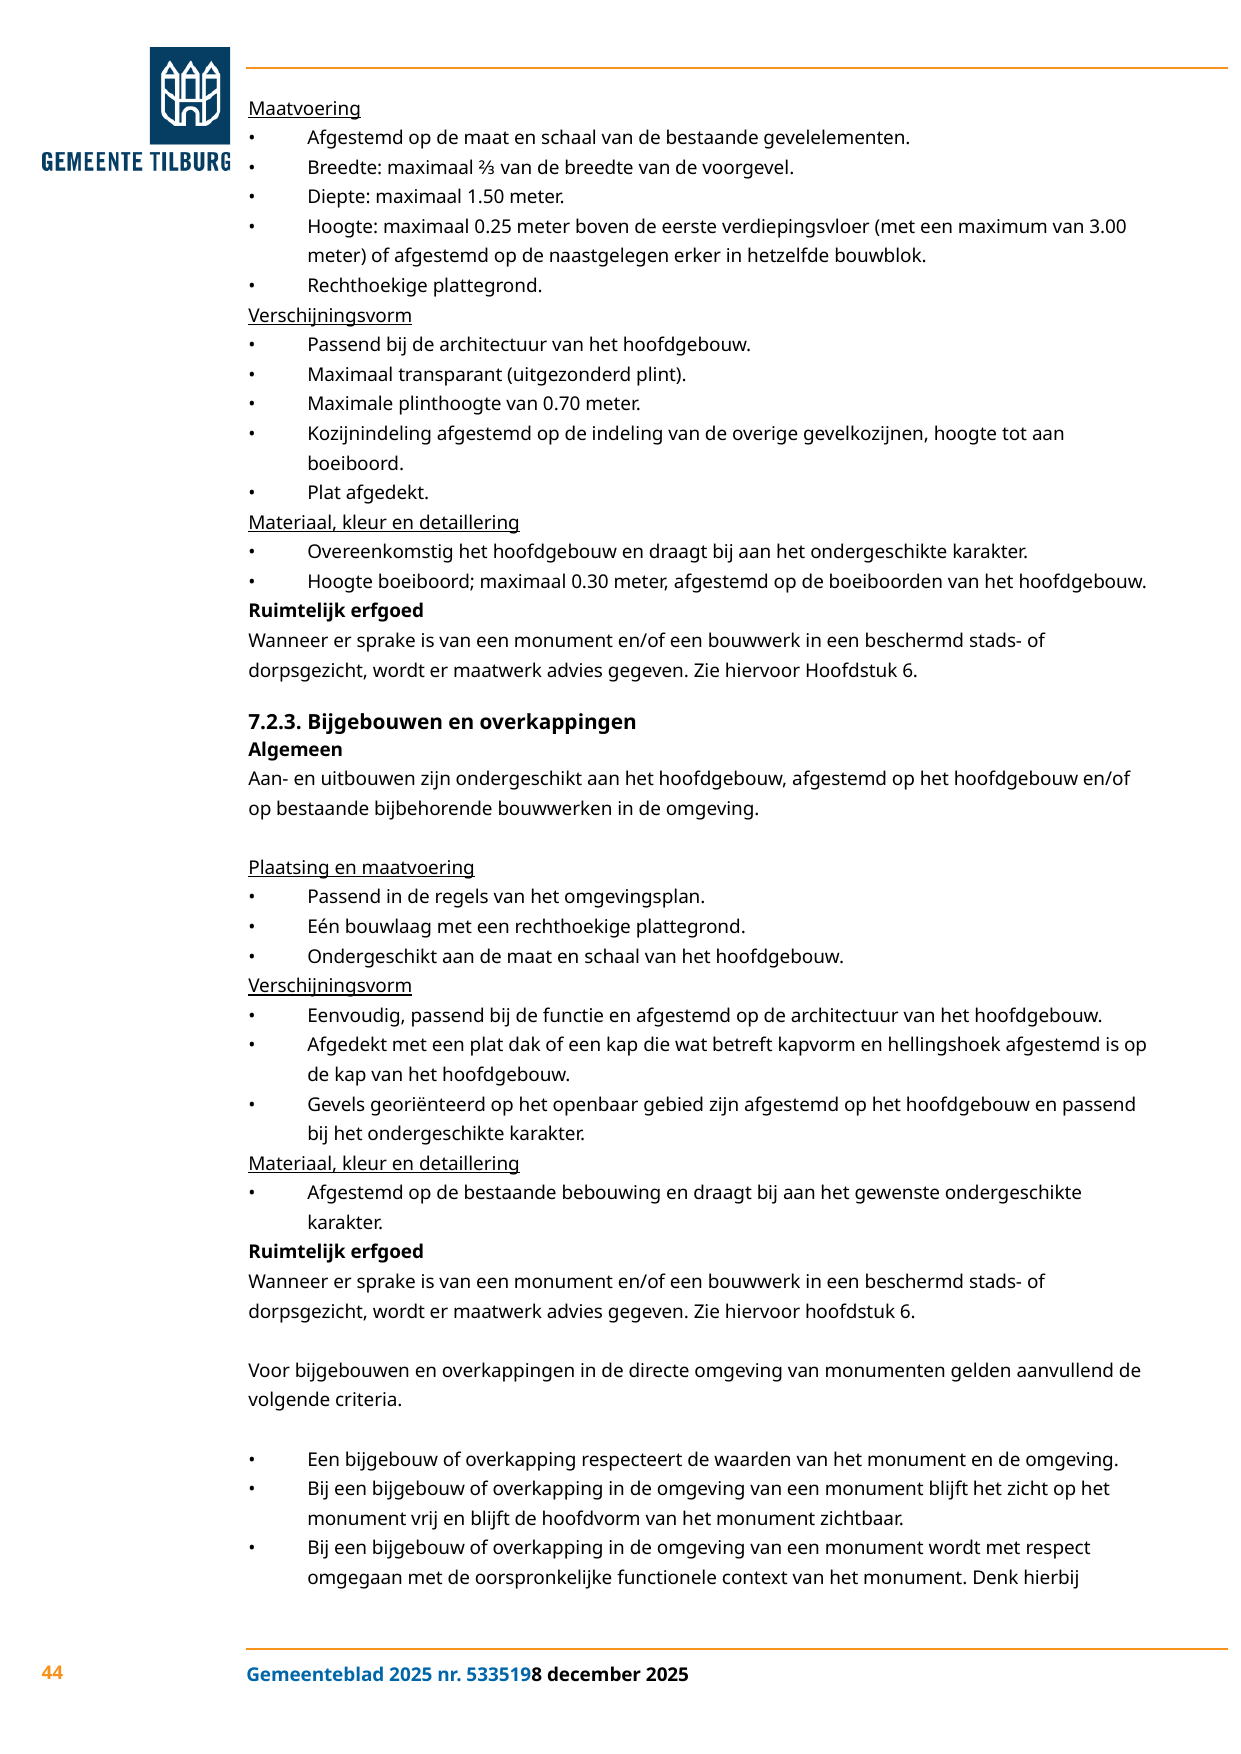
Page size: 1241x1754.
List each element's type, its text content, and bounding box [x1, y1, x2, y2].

list Maximaal transparant (uitgezonderd plint). [248, 361, 1152, 387]
text Ruimtelijk erfgoed [248, 598, 1152, 623]
list Kozijnindeling afgestemd op de indeling van de overige gevelkozijnen, hoogte tot aan boeiboord. [248, 420, 1152, 476]
list Passend bij de architectuur van het hoofdgebouw. [248, 331, 1152, 357]
list Een bijgebouw of overkapping respecteert de waarden van het monument en de omgeving. [248, 1446, 1152, 1471]
list Bij een bijgebouw of overkapping in de omgeving van een monument wordt met respect omgegaan met de oorspronkelijke functionele context van het monument. Denk hierbij [248, 1534, 1152, 1590]
list Afgestemd op de maat en schaal van de bestaande gevelelementen. [248, 124, 1152, 150]
text Maatvoering [248, 95, 1152, 121]
list Overeenkomstig het hoofdgebouw en draagt bij aan het ondergeschikte karakter. [248, 538, 1152, 564]
list Diepte: maximaal 1.50 meter. [248, 183, 1152, 209]
text Verschijningsvorm [248, 302, 1152, 328]
list Eén bouwlaag met een rechthoekige plattegrond. [248, 913, 1152, 939]
list Hoogte: maximaal 0.25 meter boven de eerste verdiepingsvloer (met een maximum van 3.00 meter) of afgestemd op de naastgelegen erker in hetzelfde bouwblok. [248, 213, 1152, 268]
list Maximale plinthoogte van 0.70 meter. [248, 391, 1152, 416]
picture [41, 47, 231, 172]
text Plaatsing en maatvoering [248, 854, 1152, 880]
list Hoogte boeiboord; maximaal 0.30 meter, afgestemd op de boeiboorden van het hoofdgebouw. [248, 568, 1152, 594]
text Verschijningsvorm [248, 972, 1152, 998]
text Algemeen [248, 736, 1152, 761]
list Ondergeschikt aan de maat en schaal van het hoofdgebouw. [248, 943, 1152, 968]
list Breedte: maximaal ⅔ van de breedte van de voorgevel. [248, 154, 1152, 180]
list Afgedekt met een plat dak of een kap die wat betreft kapvorm en hellingshoek afgestemd is op de kap van het hoofdgebouw. [248, 1032, 1152, 1087]
list Eenvoudig, passend bij de functie en afgestemd op de architectuur van het hoofdgebouw. [248, 1002, 1152, 1028]
text Materiaal, kleur en detaillering [248, 1150, 1152, 1176]
list Passend in de regels van het omgevingsplan. [248, 884, 1152, 909]
list Gevels georiënteerd op het openbaar gebied zijn afgestemd op het hoofdgebouw en passend bij het ondergeschikte karakter. [248, 1091, 1152, 1146]
list Afgestemd op de bestaande bebouwing en draagt bij aan het gewenste ondergeschikte karakter. [248, 1179, 1152, 1235]
text Aan- en uitbouwen zijn ondergeschikt aan het hoofdgebouw, afgestemd op het hoofdgebouw en/of op bestaande bijbehorende bouwwerken in de omgeving. [248, 765, 1152, 821]
list Rechthoekige plattegrond. [248, 272, 1152, 298]
list Plat afgedekt. [248, 479, 1152, 505]
text Materiaal, kleur en detaillering [248, 509, 1152, 535]
text Voor bijgebouwen en overkappingen in de directe omgeving van monumenten gelden aanvullend de volgende criteria. [248, 1357, 1152, 1412]
text Ruimtelijk erfgoed [248, 1239, 1152, 1264]
list Bij een bijgebouw of overkapping in de omgeving van een monument blijft het zicht op het monument vrij en blijft de hoofdvorm van het monument zichtbaar. [248, 1475, 1152, 1531]
text Wanneer er sprake is van een monument en/of een bouwwerk in een beschermd stads- of dorpsgezicht, wordt er maatwerk advies gegeven. Zie hiervoor Hoofdstuk 6. [248, 627, 1152, 683]
text Wanneer er sprake is van een monument en/of een bouwwerk in een beschermd stads- of dorpsgezicht, wordt er maatwerk advies gegeven. Zie hiervoor hoofdstuk 6. [248, 1268, 1152, 1323]
text 7.2.3. Bijgebouwen en overkappingen [248, 707, 1152, 736]
